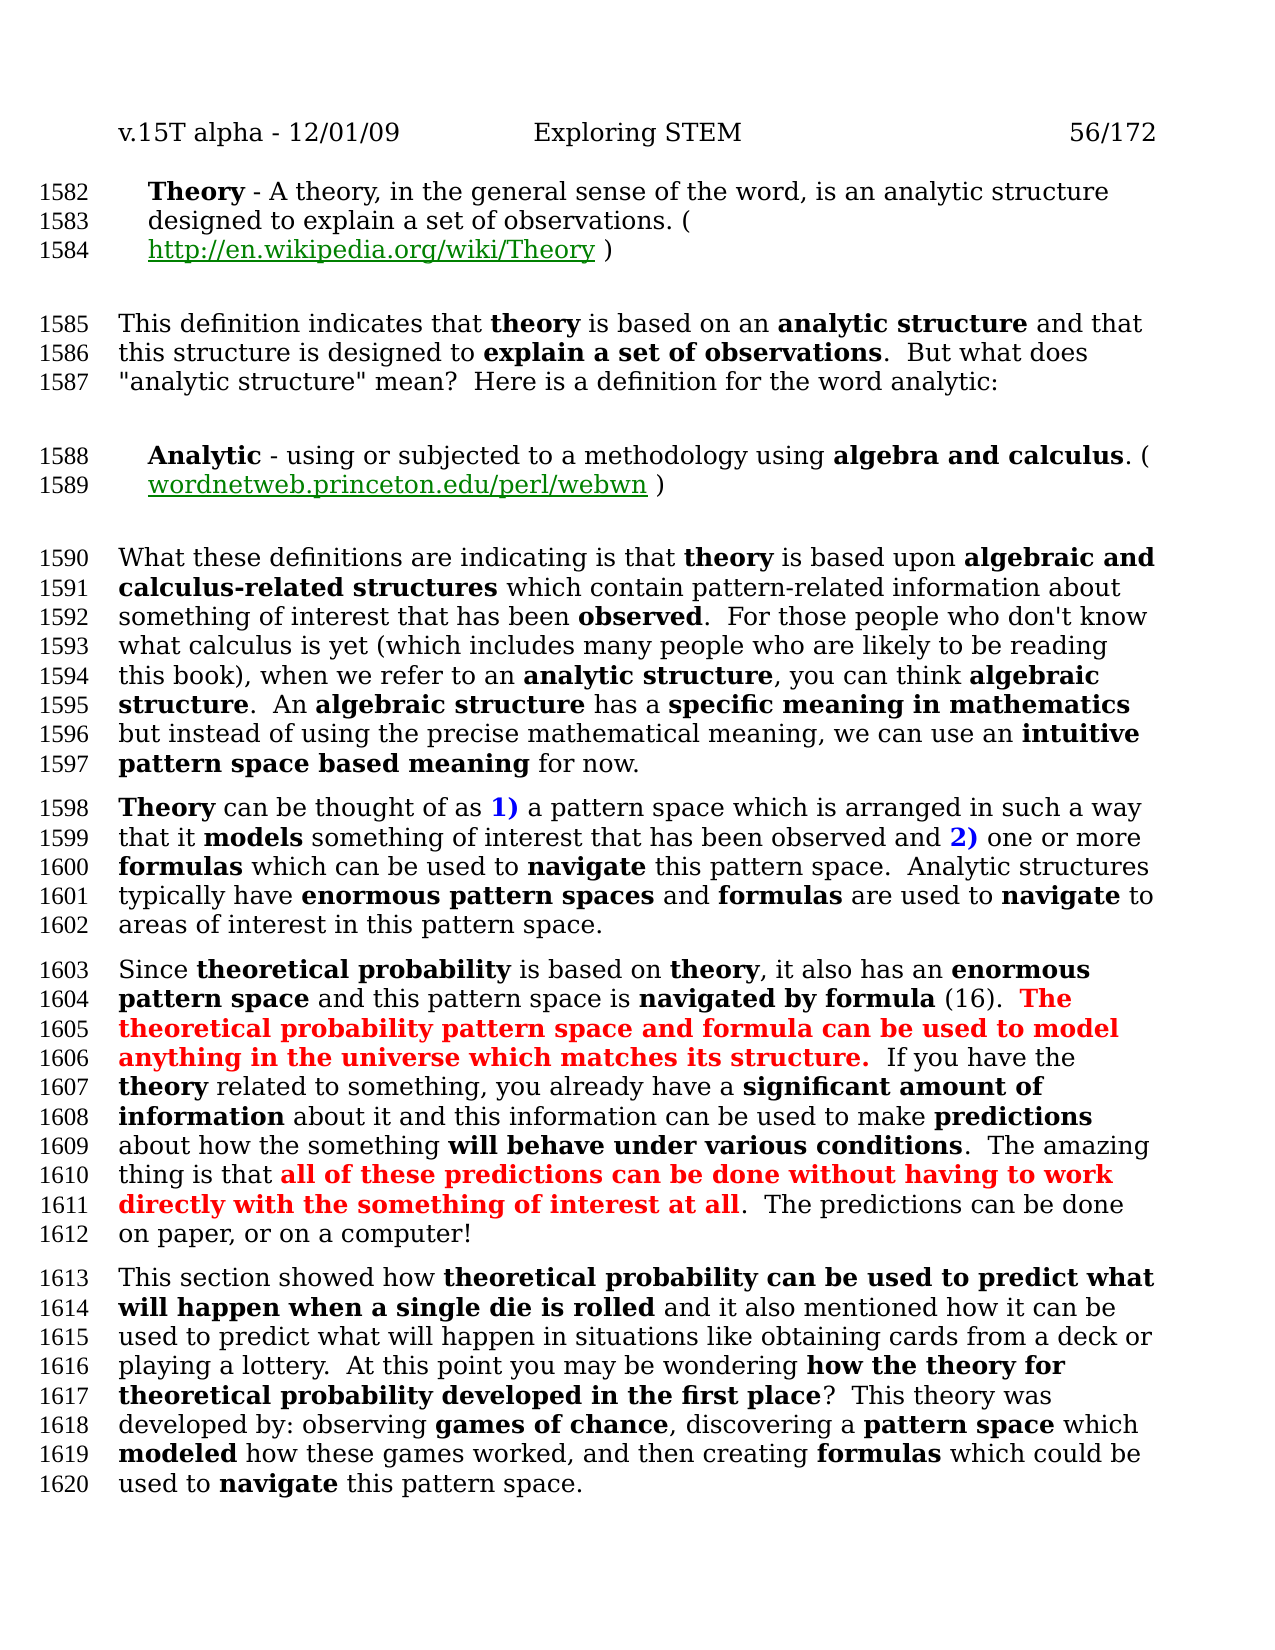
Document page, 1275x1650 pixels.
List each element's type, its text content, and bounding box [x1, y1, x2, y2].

text Since theoretical probability is based on theory, it also has an enormous pattern space and this pattern space is navigated by formula (16). The theoretical probability pattern space and formula can be used to model anything in the universe which matches its structure. If you have the theory related to something, you already have a significant amount of information about it and this information can be used to make predictions about how the something will behave under various conditions. The amazing thing is that all of these predictions can be done without having to work directly with the something of interest at all. The predictions can be done on paper, or on a computer! [118, 955, 1157, 1248]
text Analytic - using or subjected to a methodology using algebra and calculus. ( wordnetweb.princeton.edu/perl/webwn ) [148, 441, 1157, 499]
text What these definitions are indicating is that theory is based upon algebraic and calculus-related structures which contain pattern-related information about something of interest that has been observed. For those people who don't know what calculus is yet (which includes many people who are likely to be reading this book), when we refer to an analytic structure, you can think algebraic structure. An algebraic structure has a specific meaning in mathematics but instead of using the precise mathematical meaning, we can use an intuitive pattern space based meaning for now. [118, 543, 1157, 778]
text Theory can be thought of as 1) a pattern space which is arranged in such a way that it models something of interest that has been observed and 2) one or more formulas which can be used to navigate this pattern space. Analytic structures typically have enormous pattern spaces and formulas are used to navigate to areas of interest in this pattern space. [118, 793, 1157, 940]
text Theory - A theory, in the general sense of the word, is an analytic structure designed to explain a set of observations. ( http://en.wikipedia.org/wiki/Theory ) [148, 177, 1157, 264]
text This section showed how theoretical probability can be used to predict what will happen when a single die is rolled and it also mentioned how it can be used to predict what will happen in situations like obtaining cards from a deck or playing a lottery. At this point you may be wondering how the theory for theoretical probability developed in the first place? This theory was developed by: observing games of chance, discovering a pattern space which modeled how these games worked, and then creating formulas which could be used to navigate this pattern space. [118, 1263, 1157, 1498]
text This definition indicates that theory is based on an analytic structure and that this structure is designed to explain a set of observations. But what does "analytic structure" mean? Here is a definition for the word analytic: [118, 309, 1157, 397]
